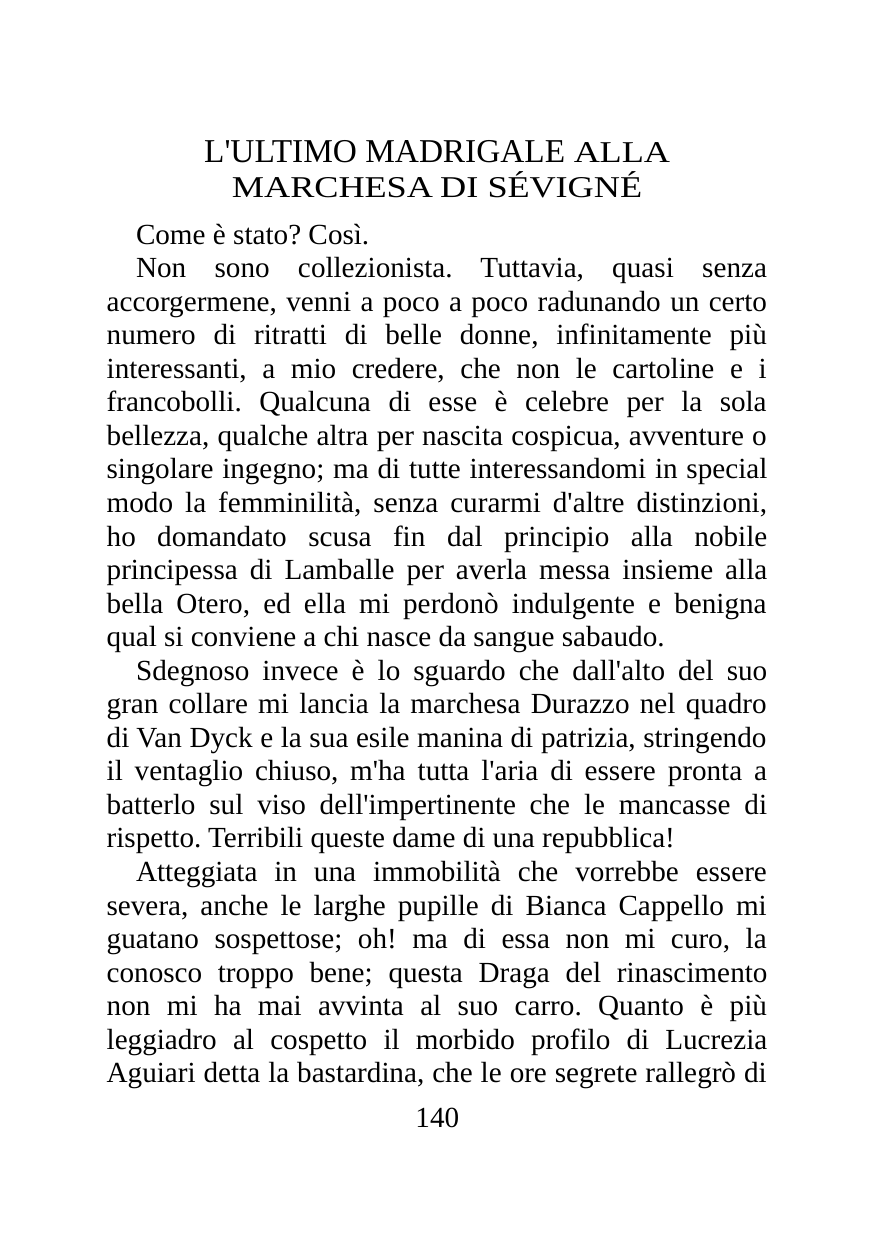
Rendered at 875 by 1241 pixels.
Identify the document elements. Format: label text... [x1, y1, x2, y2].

subtitle L'ULTIMO MADRIGALE ALLA MARCHESA DI SÉVIGNÉ [106, 131, 768, 204]
text Come è stato? Così. [106, 217, 768, 250]
text Atteggiata in una immobilità che vorrebbe essere severa, anche le larghe pupille di Bianca Cappello mi guatano sospettose; oh! ma di essa non mi curo, la conosco troppo bene; questa Draga del rinascimento non mi ha mai avvinta al suo carro. Quanto è più leggiadro al cospetto il morbido profilo di Lucrezia Aguiari detta la bastardina, che le ore segrete rallegrò di [106, 854, 768, 1089]
text Sdegnoso invece è lo sguardo che dall'alto del suo gran collare mi lancia la marchesa Durazzo nel quadro di Van Dyck e la sua esile manina di patrizia, stringendo il ventaglio chiuso, m'ha tutta l'aria di essere pronta a batterlo sul viso dell'impertinente che le mancasse di rispetto. Terribili queste dame di una repubblica! [106, 653, 768, 854]
text Non sono collezionista. Tuttavia, quasi senza accorgermene, venni a poco a poco radunando un certo numero di ritratti di belle donne, infinitamente più interessanti, a mio credere, che non le cartoline e i francobolli. Qualcuna di esse è celebre per la sola bellezza, qualche altra per nascita cospicua, avventure o singolare ingegno; ma di tutte interessandomi in special modo la femminilità, senza curarmi d'altre distinzioni, ho domandato scusa fin dal principio alla nobile principessa di Lamballe per averla messa insieme alla bella Otero, ed ella mi perdonò indulgente e benigna qual si conviene a chi nasce da sangue sabaudo. [106, 250, 768, 653]
